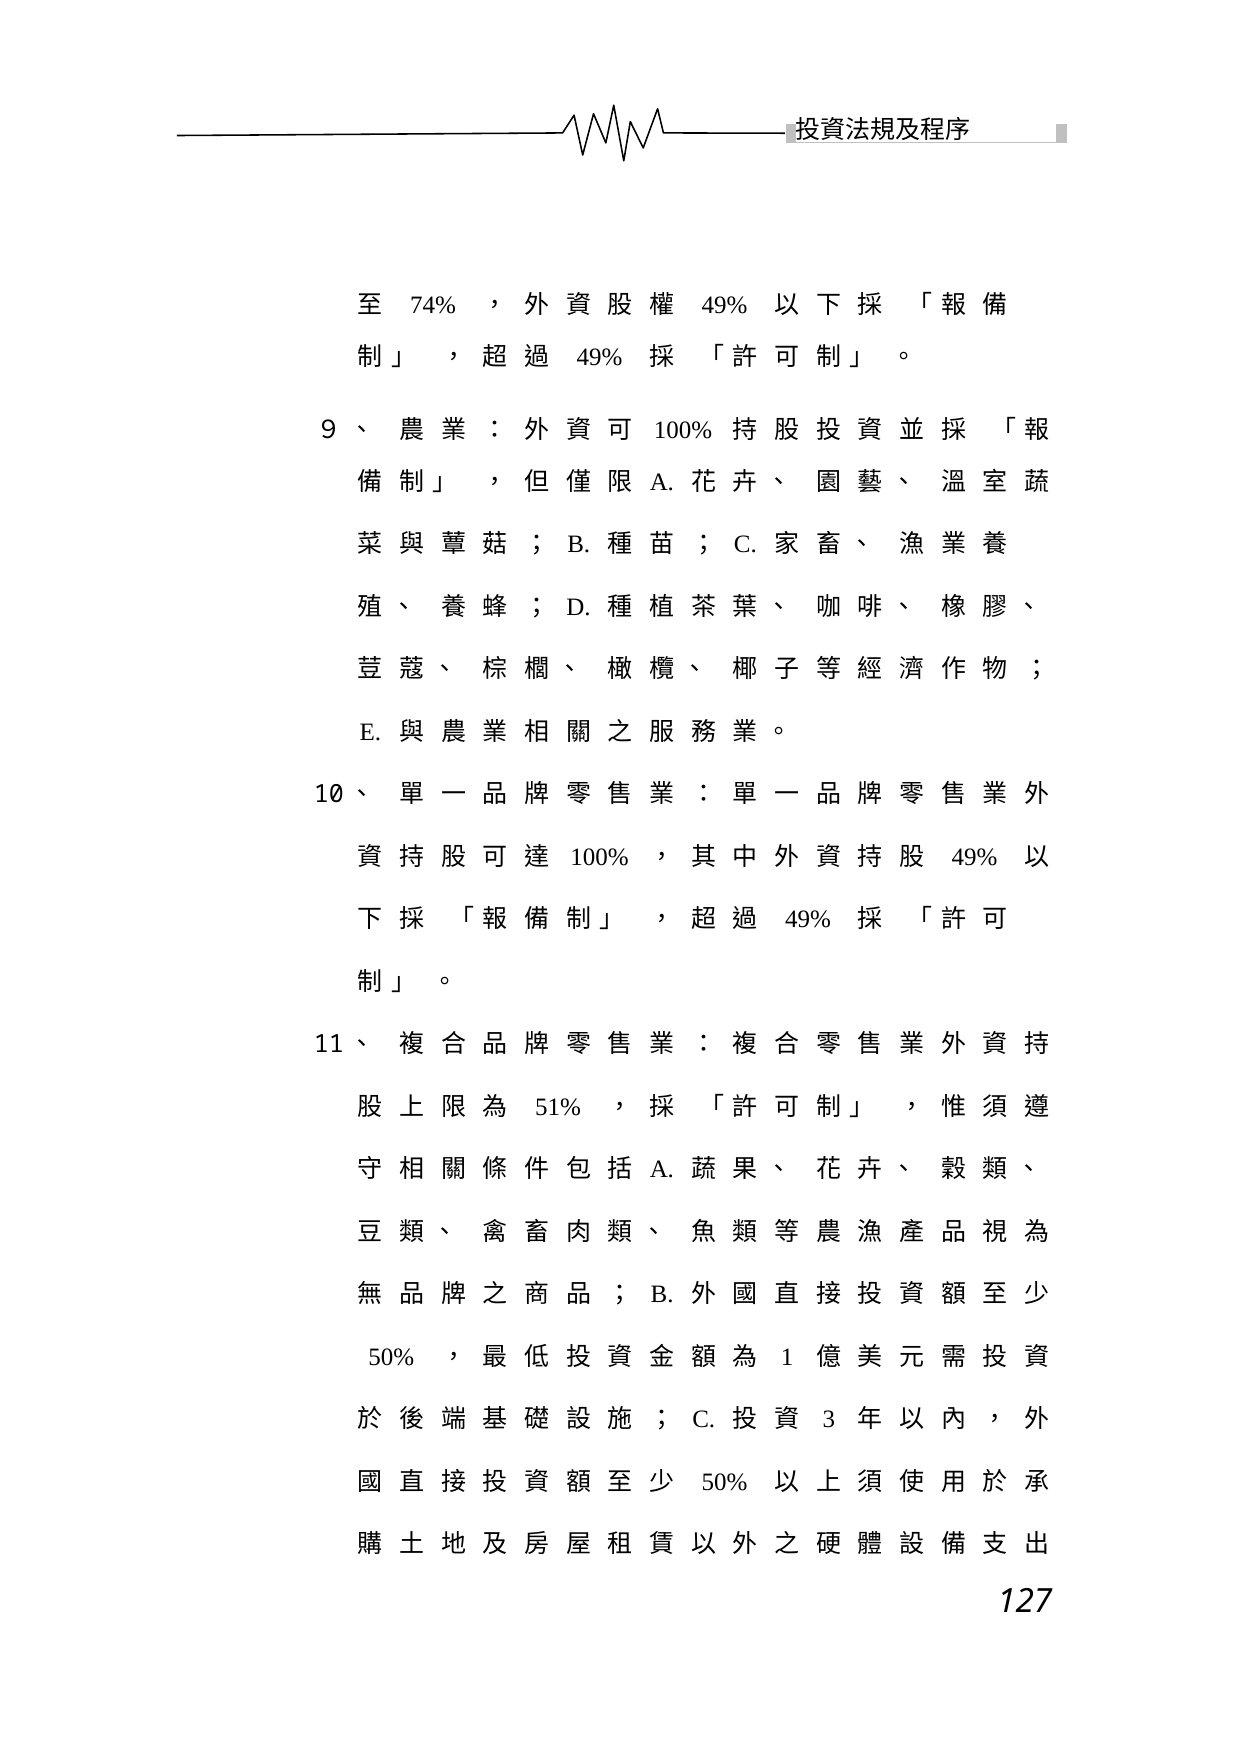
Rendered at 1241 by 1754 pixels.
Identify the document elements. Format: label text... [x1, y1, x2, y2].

text 11、複合品牌零售業：複合零售業外資持股上限為51%，採「許可制」，惟須遵守相關條件包括A.蔬果、花卉、穀類、豆類、禽畜肉類、魚類等農漁產品視為無品牌之商品；B.外國直接投資額至少50%，最低投資金額為1億美元需投資於後端基礎設施；C.投資3年以內，外國直接投資額至少50%以上須使用於承購土地及房屋租賃以外之硬體設備支出 [281, 1000, 1058, 1563]
text 至74%，外資股權49%以下採「報備制」，超過49%採「許可制」。 [281, 250, 1058, 375]
text 10、單一品牌零售業：單一品牌零售業外資持股可達100%，其中外資持股49%以下採「報備制」，超過49%採「許可制」。 [281, 750, 1058, 1000]
text ９、農業：外資可100%持股投資並採「報備制」，但僅限A.花卉、園藝、溫室蔬菜與蕈菇；B.種苗；C.家畜、漁業養殖、養蜂；D.種植茶葉、咖啡、橡膠、荳蔻、棕櫚、橄欖、椰子等經濟作物；E.與農業相關之服務業。 [281, 375, 1058, 750]
